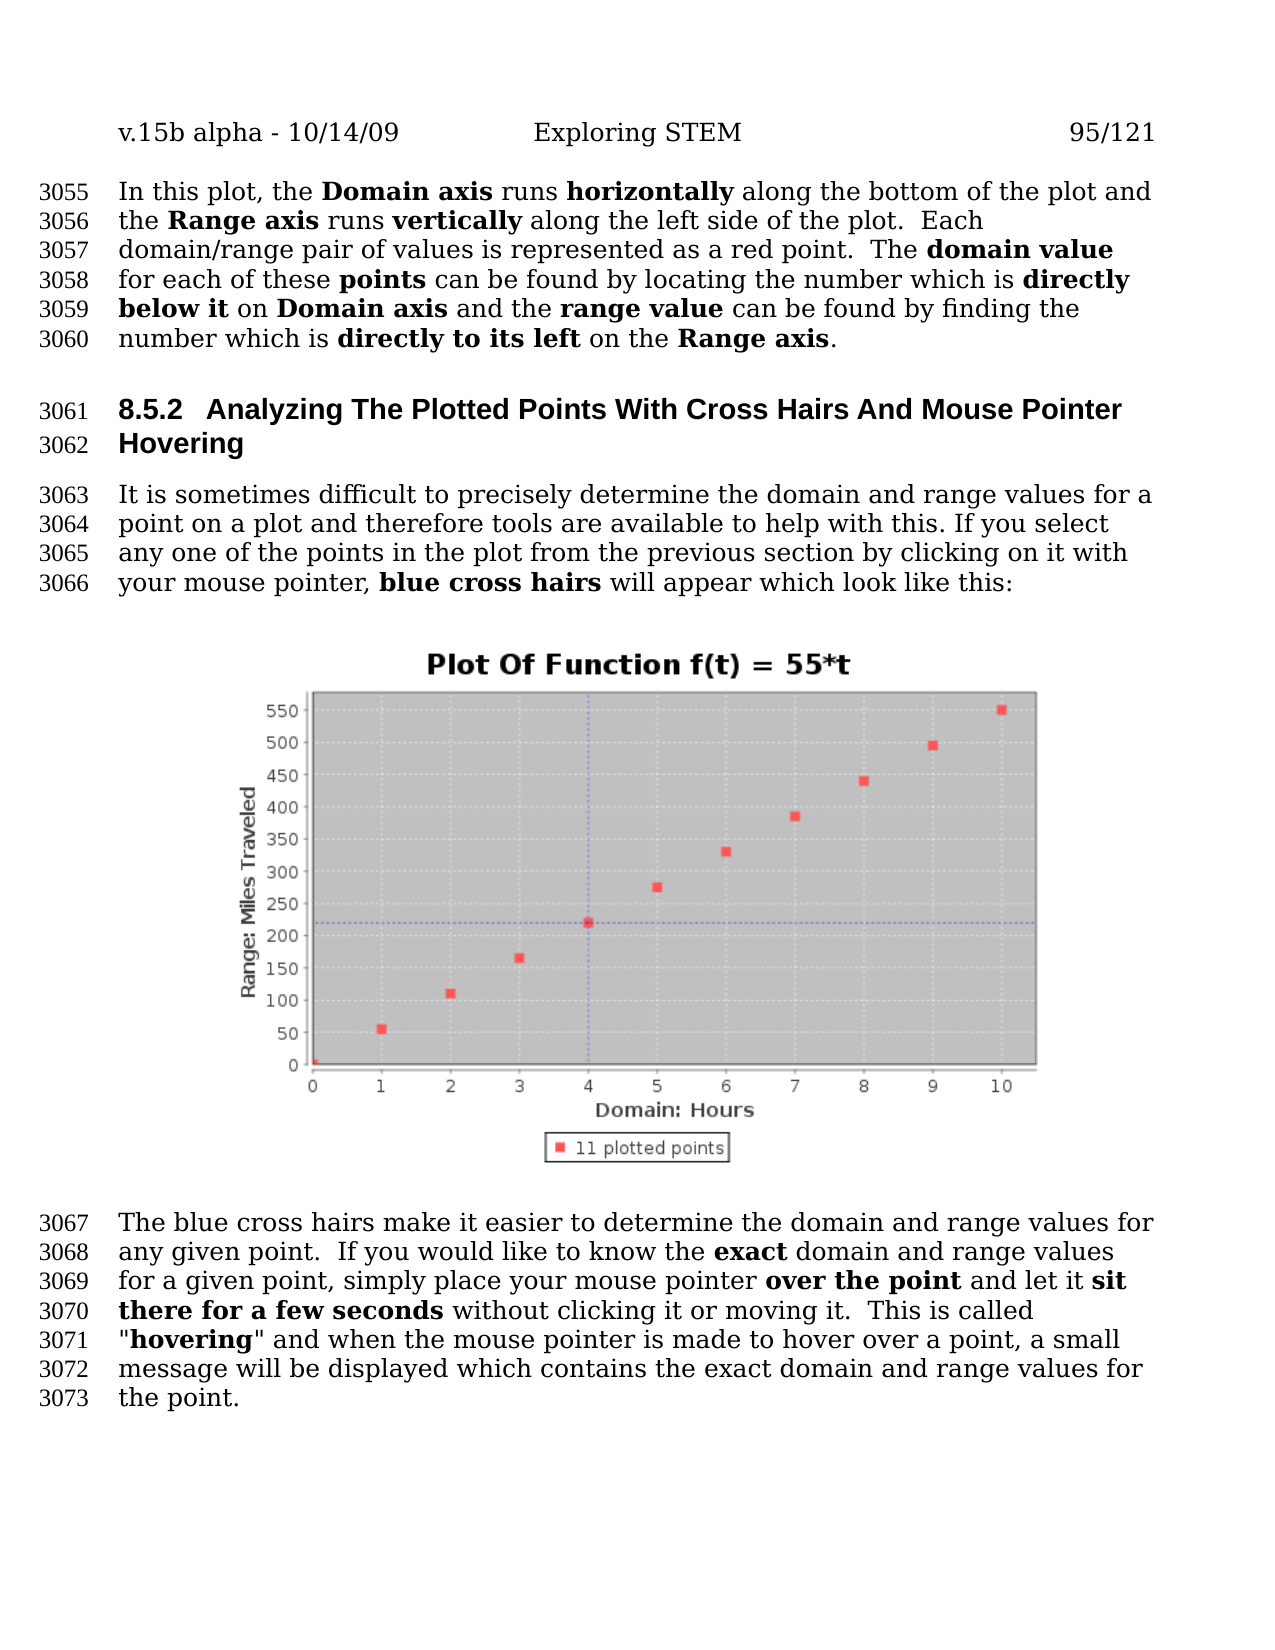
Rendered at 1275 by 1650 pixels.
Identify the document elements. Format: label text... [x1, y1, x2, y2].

picture [222, 647, 1053, 1164]
text The blue cross hairs make it easier to determine the domain and range values for any given point. If you would like to know the exact domain and range values for a given point, simply place your mouse pointer over the point and let it sit there for a few seconds without clicking it or moving it. This is called "hovering" and when the mouse pointer is made to hover over a point, a small message will be displayed which contains the exact domain and range values for the point. [118, 1208, 1157, 1413]
text It is sometimes difficult to precisely determine the domain and range values for a point on a plot and therefore tools are available to help with this. If you select any one of the points in the plot from the previous section by clicking on it with your mouse pointer, blue cross hairs will appear which look like this: [118, 480, 1157, 597]
text In this plot, the Domain axis runs horizontally along the bottom of the plot and the Range axis runs vertically along the left side of the plot. Each domain/range pair of values is represented as a red point. The domain value for each of these points can be found by locating the number which is directly below it on Domain axis and the range value can be found by finding the number which is directly to its left on the Range axis. [118, 177, 1157, 353]
subtitle Analyzing The Plotted Points With Cross Hairs And Mouse Pointer Hovering [118, 392, 1157, 459]
